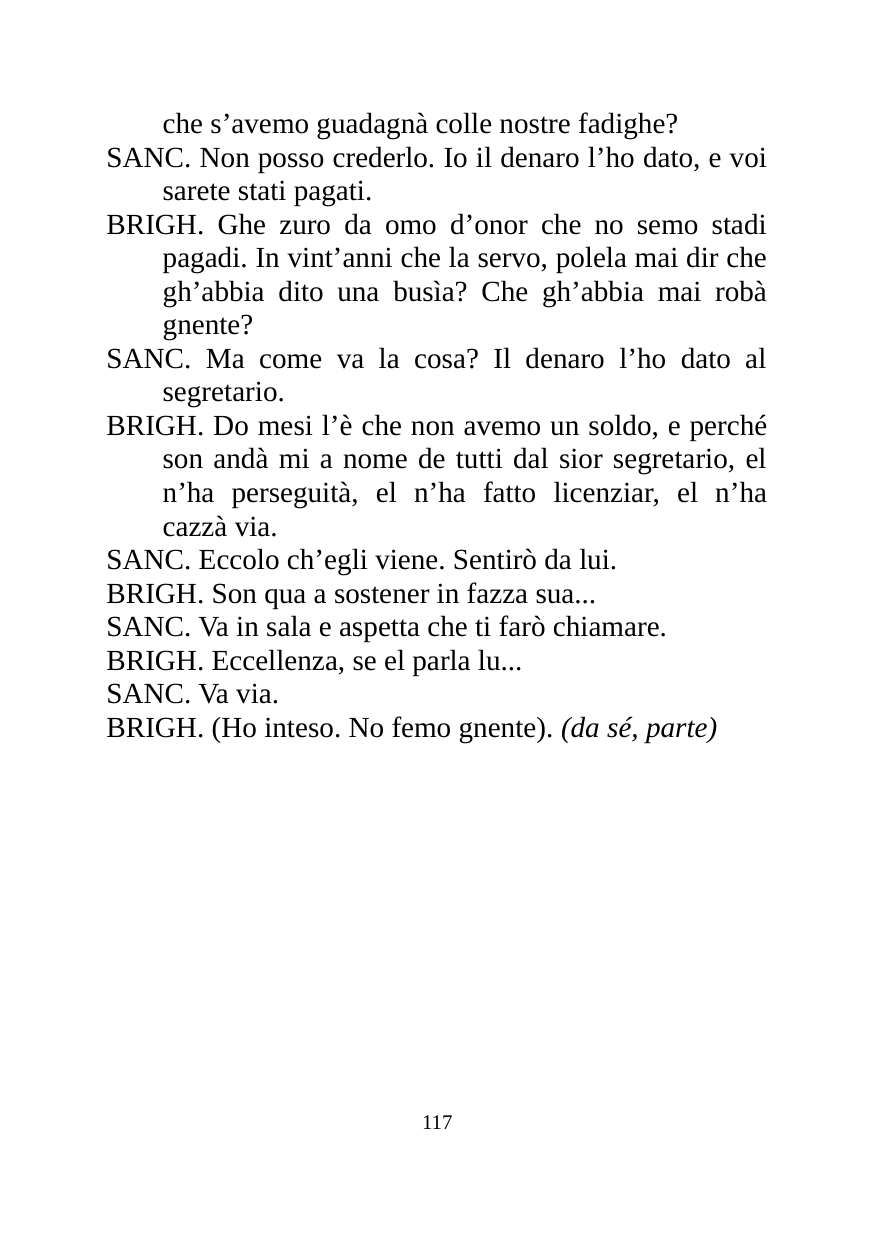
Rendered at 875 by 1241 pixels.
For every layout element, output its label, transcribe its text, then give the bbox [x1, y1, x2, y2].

text BRIGH. Eccellenza, se el parla lu... [106, 643, 768, 676]
text BRIGH. Ghe zuro da omo d’onor che no semo stadi pagadi. In vint’anni che la servo, polela mai dir che gh’abbia dito una busìa? Che gh’abbia mai robà gnente? [106, 207, 768, 341]
text SANC. Ma come va la cosa? Il denaro l’ho dato al segretario. [106, 341, 768, 408]
text SANC. Non posso crederlo. Io il denaro l’ho dato, e voi sarete stati pagati. [106, 140, 768, 207]
text che s’avemo guadagnà colle nostre fadighe? [106, 106, 768, 140]
text SANC. Va in sala e aspetta che ti farò chiamare. [106, 609, 768, 643]
text BRIGH. (Ho inteso. No femo gnente). (da sé, parte) [106, 710, 768, 743]
text SANC. Eccolo ch’egli viene. Sentirò da lui. [106, 542, 768, 576]
text BRIGH. Do mesi l’è che non avemo un soldo, e perché son andà mi a nome de tutti dal sior segretario, el n’ha perseguità, el n’ha fatto licenziar, el n’ha cazzà via. [106, 408, 768, 542]
text SANC. Va via. [106, 676, 768, 710]
text BRIGH. Son qua a sostener in fazza sua... [106, 576, 768, 609]
